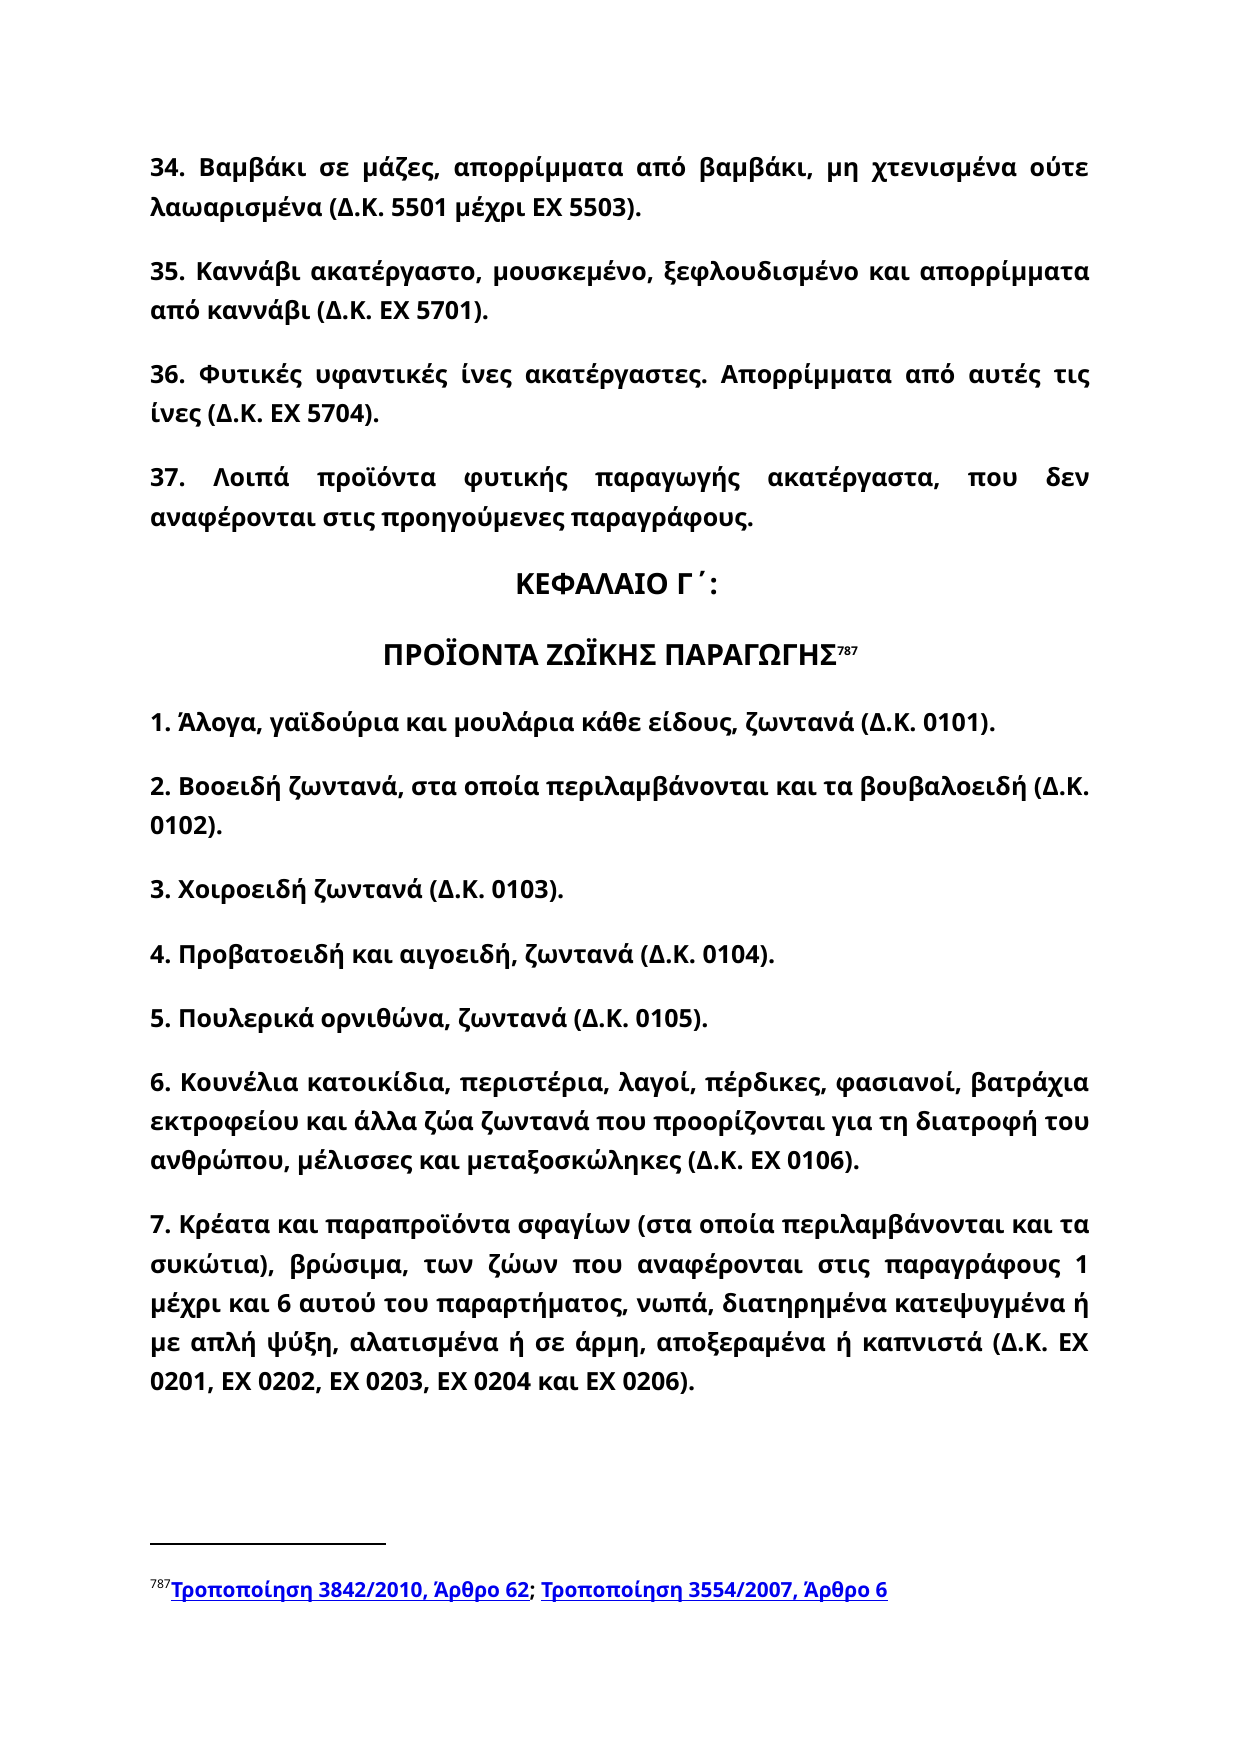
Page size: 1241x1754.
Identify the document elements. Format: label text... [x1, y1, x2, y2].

subtitle ΠΡΟΪΟΝΤΑ ΖΩΪΚΗΣ ΠΑΡΑΓΩΓΗΣ [150, 634, 1090, 674]
text 36. Φυτικές υφαντικές ίνες ακατέργαστες. Απορρίμματα από αυτές τις ίνες (Δ.Κ. ΕΧ 5704). [150, 357, 1090, 430]
text 5. Πουλερικά ορνιθώνα, ζωντανά (Δ.Κ. 0105). [150, 1000, 1090, 1034]
text 7. Κρέατα και παραπροϊόντα σφαγίων (στα οποία περιλαμβάνονται και τα συκώτια), βρώσιμα, των ζώων που αναφέρονται στις παραγράφους 1 μέχρι και 6 αυτού του παραρτήματος, νωπά, διατηρημένα κατεψυγμένα ή με απλή ψύξη, αλατισμένα ή σε άρμη, αποξεραμένα ή καπνιστά (Δ.Κ. ΕΧ 0201, ΕΧ 0202, ΕΧ 0203, ΕΧ 0204 και ΕΧ 0206). [150, 1207, 1090, 1398]
text Τροποποίηση 3842/2010, Άρθρο 62; Τροποποίηση 3554/2007, Άρθρο 6 [150, 1576, 1090, 1604]
text 6. Κουνέλια κατοικίδια, περιστέρια, λαγοί, πέρδικες, φασιανοί, βατράχια εκτροφείου και άλλα ζώα ζωντανά που προορίζονται για τη διατροφή του ανθρώπου, μέλισ­σες και μεταξοσκώληκες (Δ.Κ. ΕΧ 0106). [150, 1064, 1090, 1177]
text 3. Χοιροειδή ζωντανά (Δ.Κ. 0103). [150, 872, 1090, 906]
text 2. Βοοειδή ζωντανά, στα οποία περιλαμβάνονται και τα βουβαλοειδή (Δ.Κ. 0102). [150, 769, 1090, 842]
text 4. Προβατοειδή και αιγοειδή, ζωντανά (Δ.Κ. 0104). [150, 936, 1090, 970]
text 34. Βαμβάκι σε μάζες, απορρίμματα από βαμβάκι, μη χτενισμένα ούτε λαωαρισμένα (Δ.Κ. 5501 μέχρι ΕΧ 5503). [150, 150, 1090, 223]
text 1. Άλογα, γαϊδούρια και μουλάρια κάθε είδους, ζωντανά (Δ.Κ. 0101). [150, 704, 1090, 739]
text 35. Καννάβι ακατέργαστο, μουσκεμένο, ξεφλουδισμένο και απορρίμματα από καννάβι (Δ.Κ. ΕΧ 5701). [150, 253, 1090, 327]
subtitle ΚΕΦΑΛΑΙΟ Γ΄: [150, 563, 1090, 603]
text 37. Λοιπά προϊόντα φυτικής παραγωγής ακατέργαστα, που δεν αναφέρονται στις προηγούμενες παραγράφους. [150, 460, 1090, 533]
